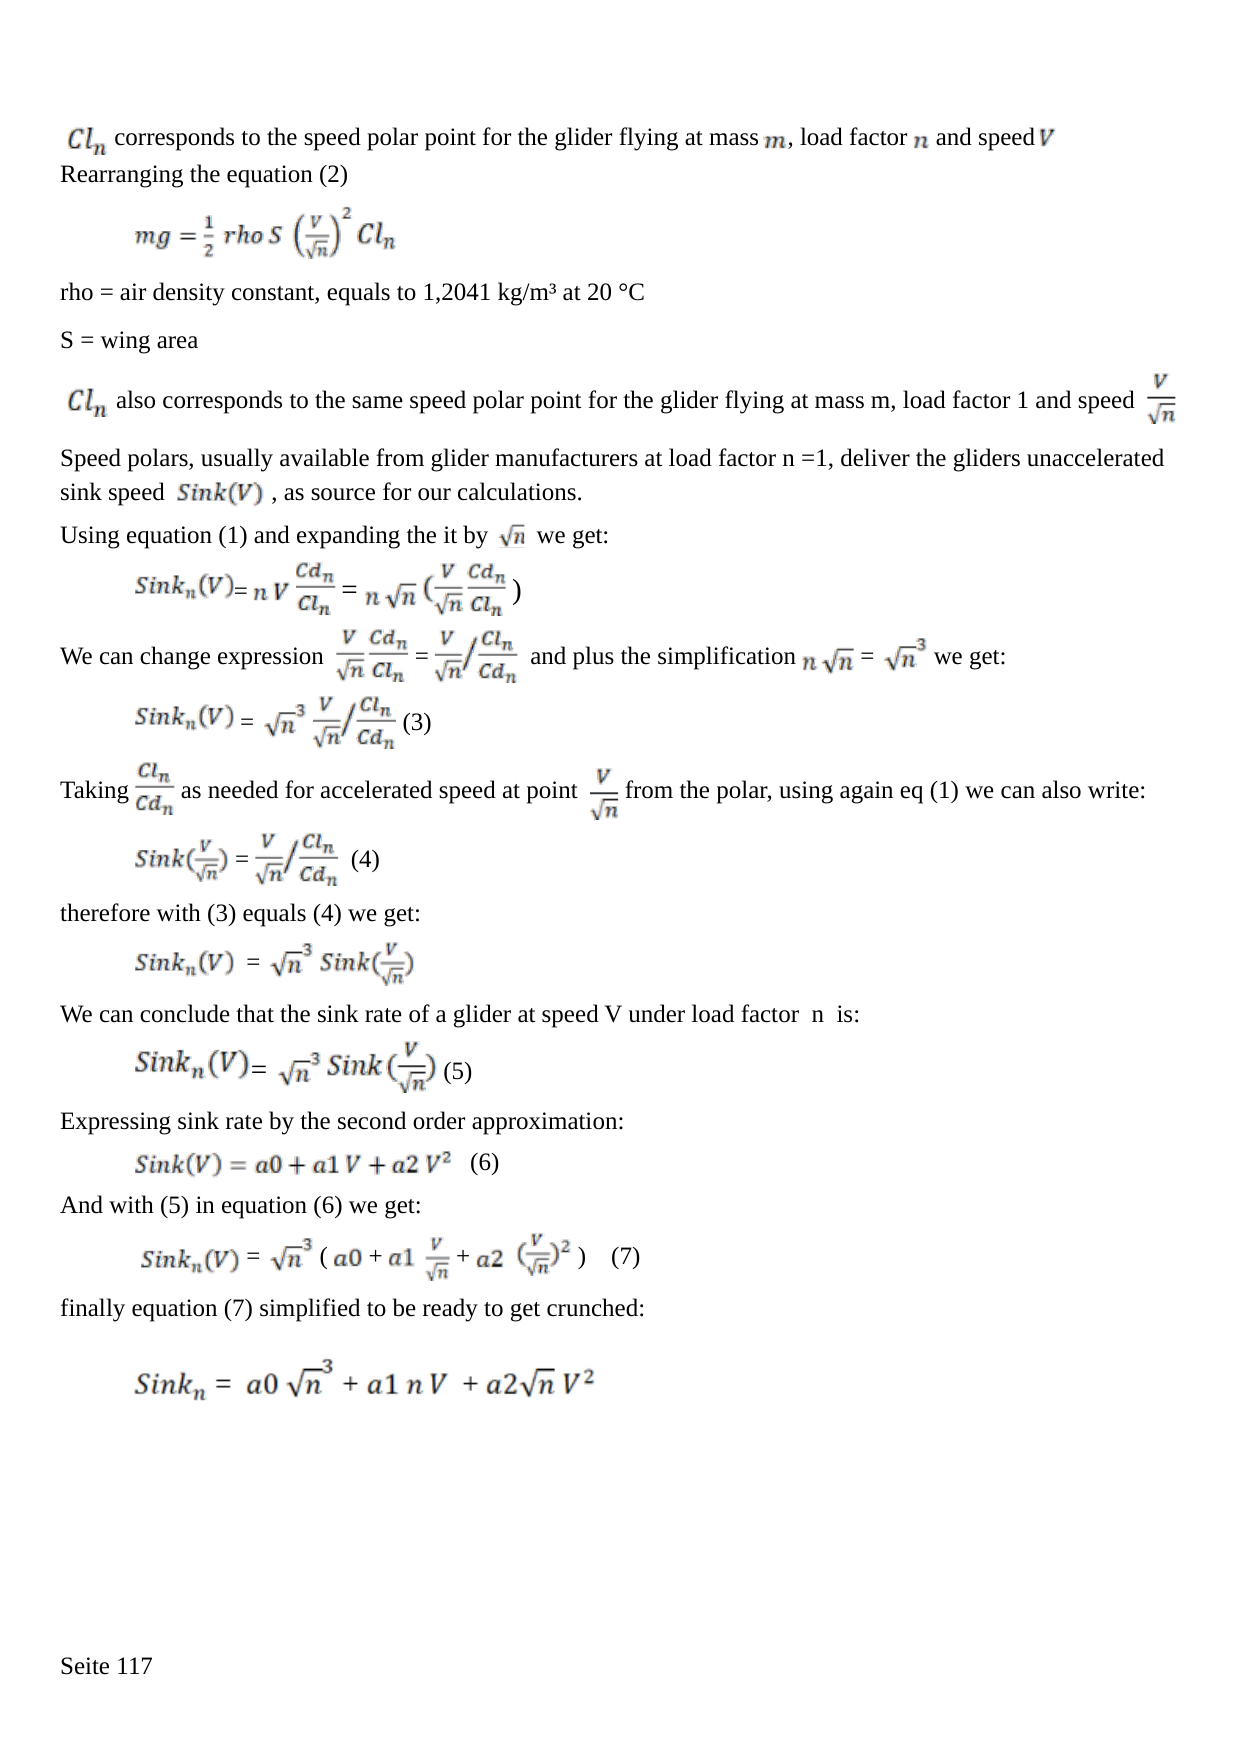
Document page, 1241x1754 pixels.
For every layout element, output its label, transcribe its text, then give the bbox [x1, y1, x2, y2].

text = [60, 561, 296, 615]
text And with (5) in equation (6) we get: [60, 1191, 1207, 1219]
picture [759, 124, 788, 153]
text finally equation (7) simplified to be ready to get crunched: [60, 1293, 1207, 1322]
picture [260, 700, 307, 738]
text therefore with (3) equals (4) we get: [60, 898, 1207, 927]
text corresponds to the speed polar point for the glider flying at mass, load factor and speed Rearranging the equation (2) [60, 118, 1207, 188]
text Using equation (1) and expanding the it by [60, 520, 498, 548]
text = [60, 940, 1207, 985]
text also corresponds to the same speed polar point for the glider flying at mass m, load factor 1 and speed [60, 372, 1147, 424]
picture [516, 1232, 572, 1276]
picture [320, 941, 415, 986]
text = ) [342, 561, 1207, 615]
picture [266, 940, 314, 978]
picture [880, 634, 928, 672]
picture [67, 120, 108, 155]
picture [177, 478, 265, 507]
text we get: [525, 520, 1207, 548]
text rho = air density constant, equals to 1,2041 kg/m³ at 20 °C [60, 277, 1207, 306]
text = ( + + ) (7) [60, 1232, 1207, 1280]
picture [67, 381, 116, 417]
picture [1034, 122, 1057, 151]
picture [1147, 372, 1176, 424]
picture [255, 832, 339, 886]
picture [336, 628, 409, 682]
picture [590, 767, 619, 820]
text We can conclude that the sink rate of a glider at speed V under load factor n is: [60, 999, 1207, 1028]
picture [388, 1236, 450, 1281]
text (4) [339, 832, 1207, 885]
picture [135, 1148, 452, 1178]
text Taking as needed for accelerated speed at point from the polar, using again eq (1) we can also write: [60, 762, 1207, 819]
picture [141, 1245, 240, 1274]
picture [135, 206, 397, 259]
picture [422, 562, 506, 616]
text and plus the simplification = we get: [518, 629, 1207, 683]
text We can change expression = [60, 629, 434, 683]
text (6) [60, 1147, 1207, 1178]
text (5) [437, 1041, 1207, 1092]
picture [135, 571, 234, 600]
text = [60, 696, 313, 749]
text Expressing sink rate by the second order approximation: [60, 1106, 1207, 1134]
picture [135, 838, 229, 882]
picture [266, 1234, 314, 1272]
picture [802, 641, 854, 675]
text S = wing area [60, 325, 1207, 353]
picture [333, 1242, 363, 1271]
picture [313, 695, 396, 749]
picture [476, 1243, 511, 1272]
text = [60, 1041, 327, 1092]
picture [135, 761, 175, 815]
picture [365, 576, 417, 610]
picture [296, 561, 342, 615]
picture [135, 948, 234, 977]
picture [434, 629, 518, 683]
picture [274, 1048, 322, 1087]
picture [498, 520, 525, 548]
picture [124, 1347, 638, 1416]
picture [135, 702, 234, 731]
text Speed polars, usually available from glider manufacturers at load factor n =1, deliver the gliders unaccelerated sink speed , as source for our calculations. [60, 443, 1207, 507]
text = [60, 832, 255, 885]
picture [135, 1045, 251, 1080]
text (3) [396, 696, 1207, 749]
picture [327, 1040, 437, 1093]
picture [253, 576, 290, 605]
picture [913, 124, 930, 153]
